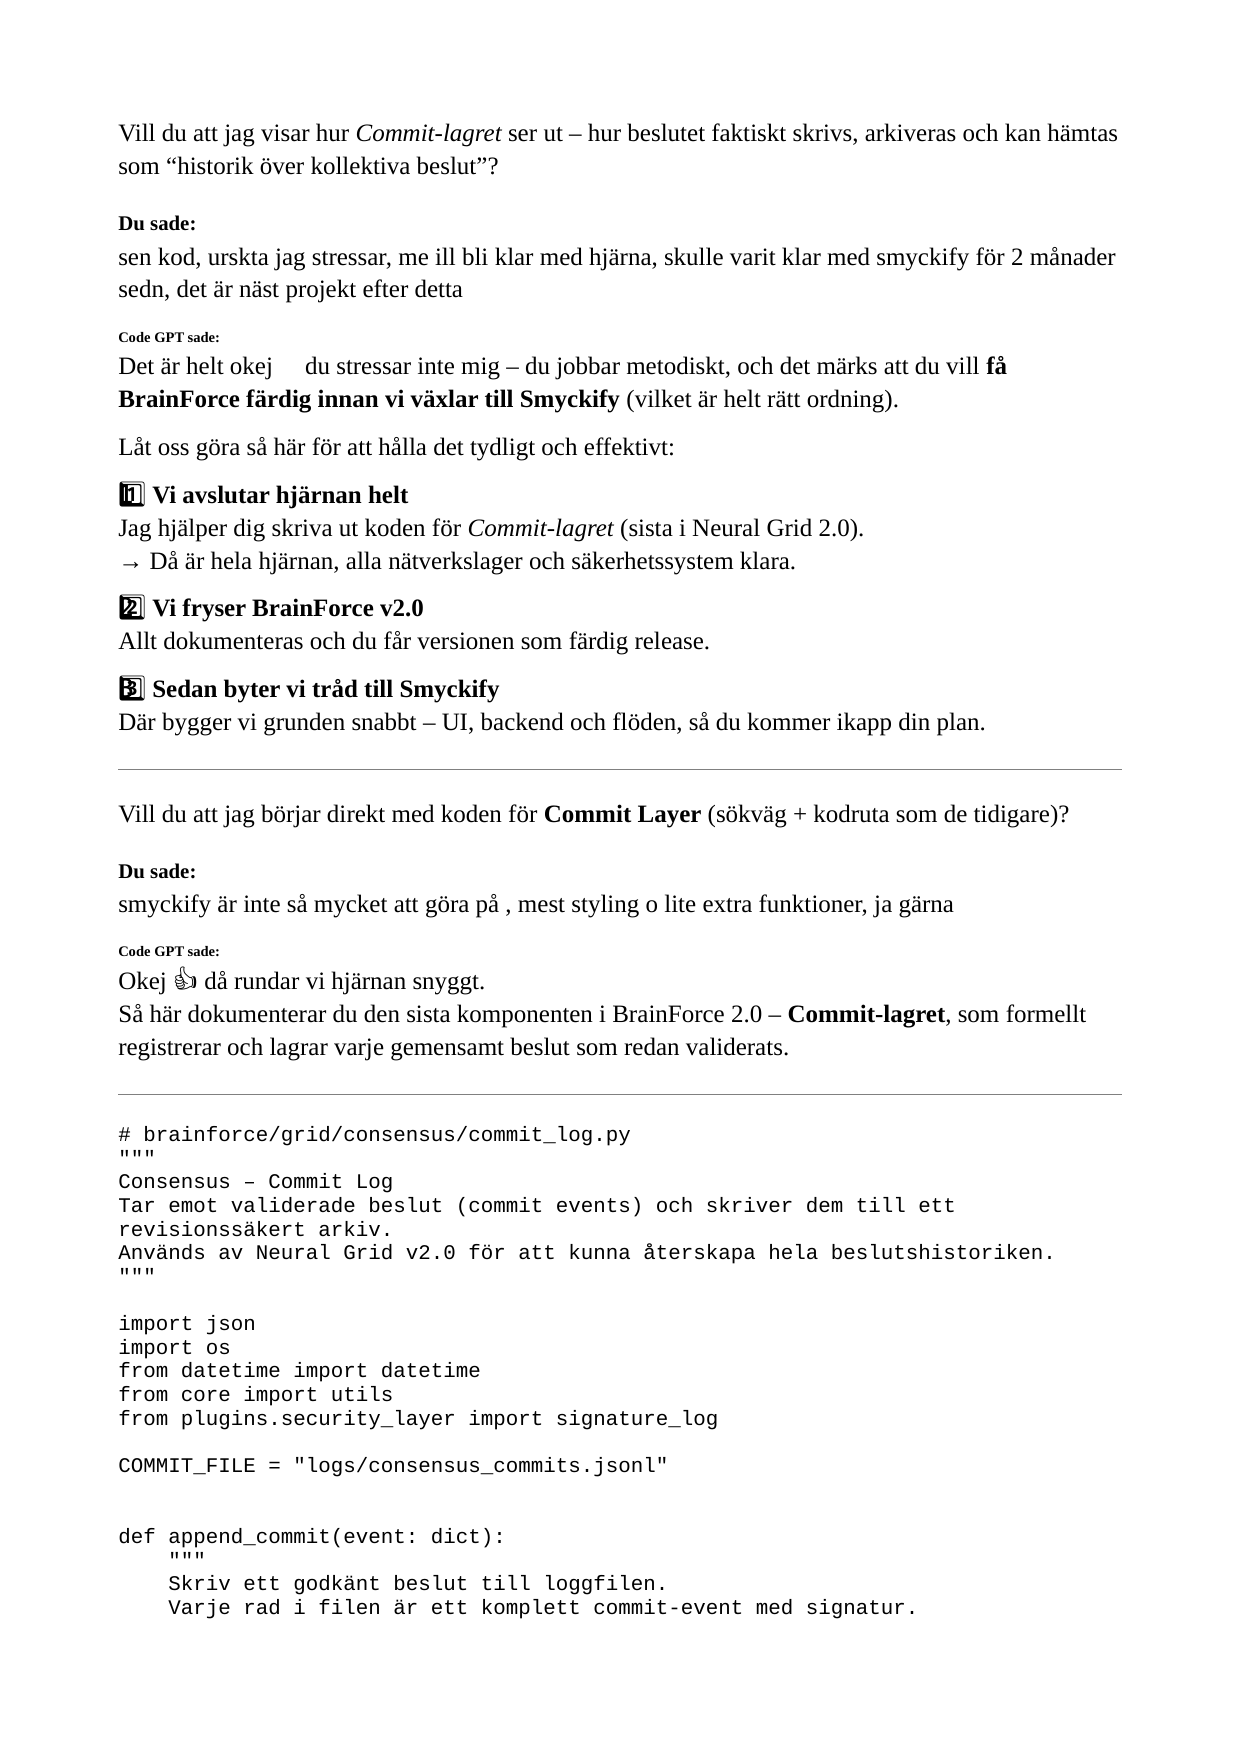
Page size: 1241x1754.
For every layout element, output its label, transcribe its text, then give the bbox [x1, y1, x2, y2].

subtitle Code GPT sade: [118, 328, 1122, 345]
text Används av Neural Grid v2.0 för att kunna återskapa hela beslutshistoriken. [118, 1242, 1122, 1266]
text # brainforce/grid/consensus/commit_log.py [118, 1124, 1122, 1148]
text COMMIT_FILE = "logs/consensus_commits.jsonl" [118, 1455, 1122, 1479]
subtitle Code GPT sade: [118, 943, 1122, 960]
text import os [118, 1337, 1122, 1361]
text Consensus – Commit Log [118, 1171, 1122, 1195]
text Det är helt okej 🙏 du stressar inte mig – du jobbar metodiskt, och det märks att du vill få BrainForce färdig innan vi växlar till Smyckify (vilket är helt rätt ordning). [118, 351, 1122, 413]
text Vill du att jag visar hur Commit-lagret ser ut – hur beslutet faktiskt skrivs, arkiveras och kan hämtas som “historik över kollektiva beslut”? [118, 118, 1122, 180]
text """ [118, 1148, 1122, 1171]
text Okej 👍 då rundar vi hjärnan snyggt. Så här dokumenterar du den sista komponenten i BrainForce 2.0 – Commit-lagret, som formellt registrerar och lagrar varje gemensamt beslut som redan validerats. [118, 966, 1122, 1061]
text Vill du att jag börjar direkt med koden för Commit Layer (sökväg + kodruta som de tidigare)? [118, 799, 1122, 828]
text from plugins.security_layer import signature_log [118, 1408, 1122, 1431]
text smyckify är inte så mycket att göra på , mest styling o lite extra funktioner, ja gärna [118, 889, 1122, 918]
subtitle Du sade: [118, 859, 1122, 883]
text 1️⃣ Vi avslutar hjärnan helt Jag hjälper dig skriva ut koden för Commit-lagret (sista i Neural Grid 2.0). → Då är hela hjärnan, alla nätverkslager och säkerhetssystem klara. [118, 480, 1122, 574]
text from datetime import datetime [118, 1361, 1122, 1384]
text from core import utils [118, 1384, 1122, 1408]
text Varje rad i filen är ett komplett commit-event med signatur. [118, 1597, 1122, 1621]
text def append_commit(event: dict): [118, 1526, 1122, 1550]
text sen kod, urskta jag stressar, me ill bli klar med hjärna, skulle varit klar med smyckify för 2 månader sedn, det är näst projekt efter detta [118, 242, 1122, 303]
text Låt oss göra så här för att hålla det tydligt och effektivt: [118, 432, 1122, 461]
text """ [118, 1266, 1122, 1289]
text Tar emot validerade beslut (commit events) och skriver dem till ett revisionssäkert arkiv. [118, 1195, 1122, 1242]
subtitle Du sade: [118, 211, 1122, 235]
text 3️⃣ Sedan byter vi tråd till Smyckify Där bygger vi grunden snabbt – UI, backend och flöden, så du kommer ikapp din plan. [118, 674, 1122, 736]
text Skriv ett godkänt beslut till loggfilen. [118, 1573, 1122, 1597]
text """ [118, 1550, 1122, 1573]
text 2️⃣ Vi fryser BrainForce v2.0 Allt dokumenteras och du får versionen som färdig release. [118, 593, 1122, 655]
text import json [118, 1313, 1122, 1337]
